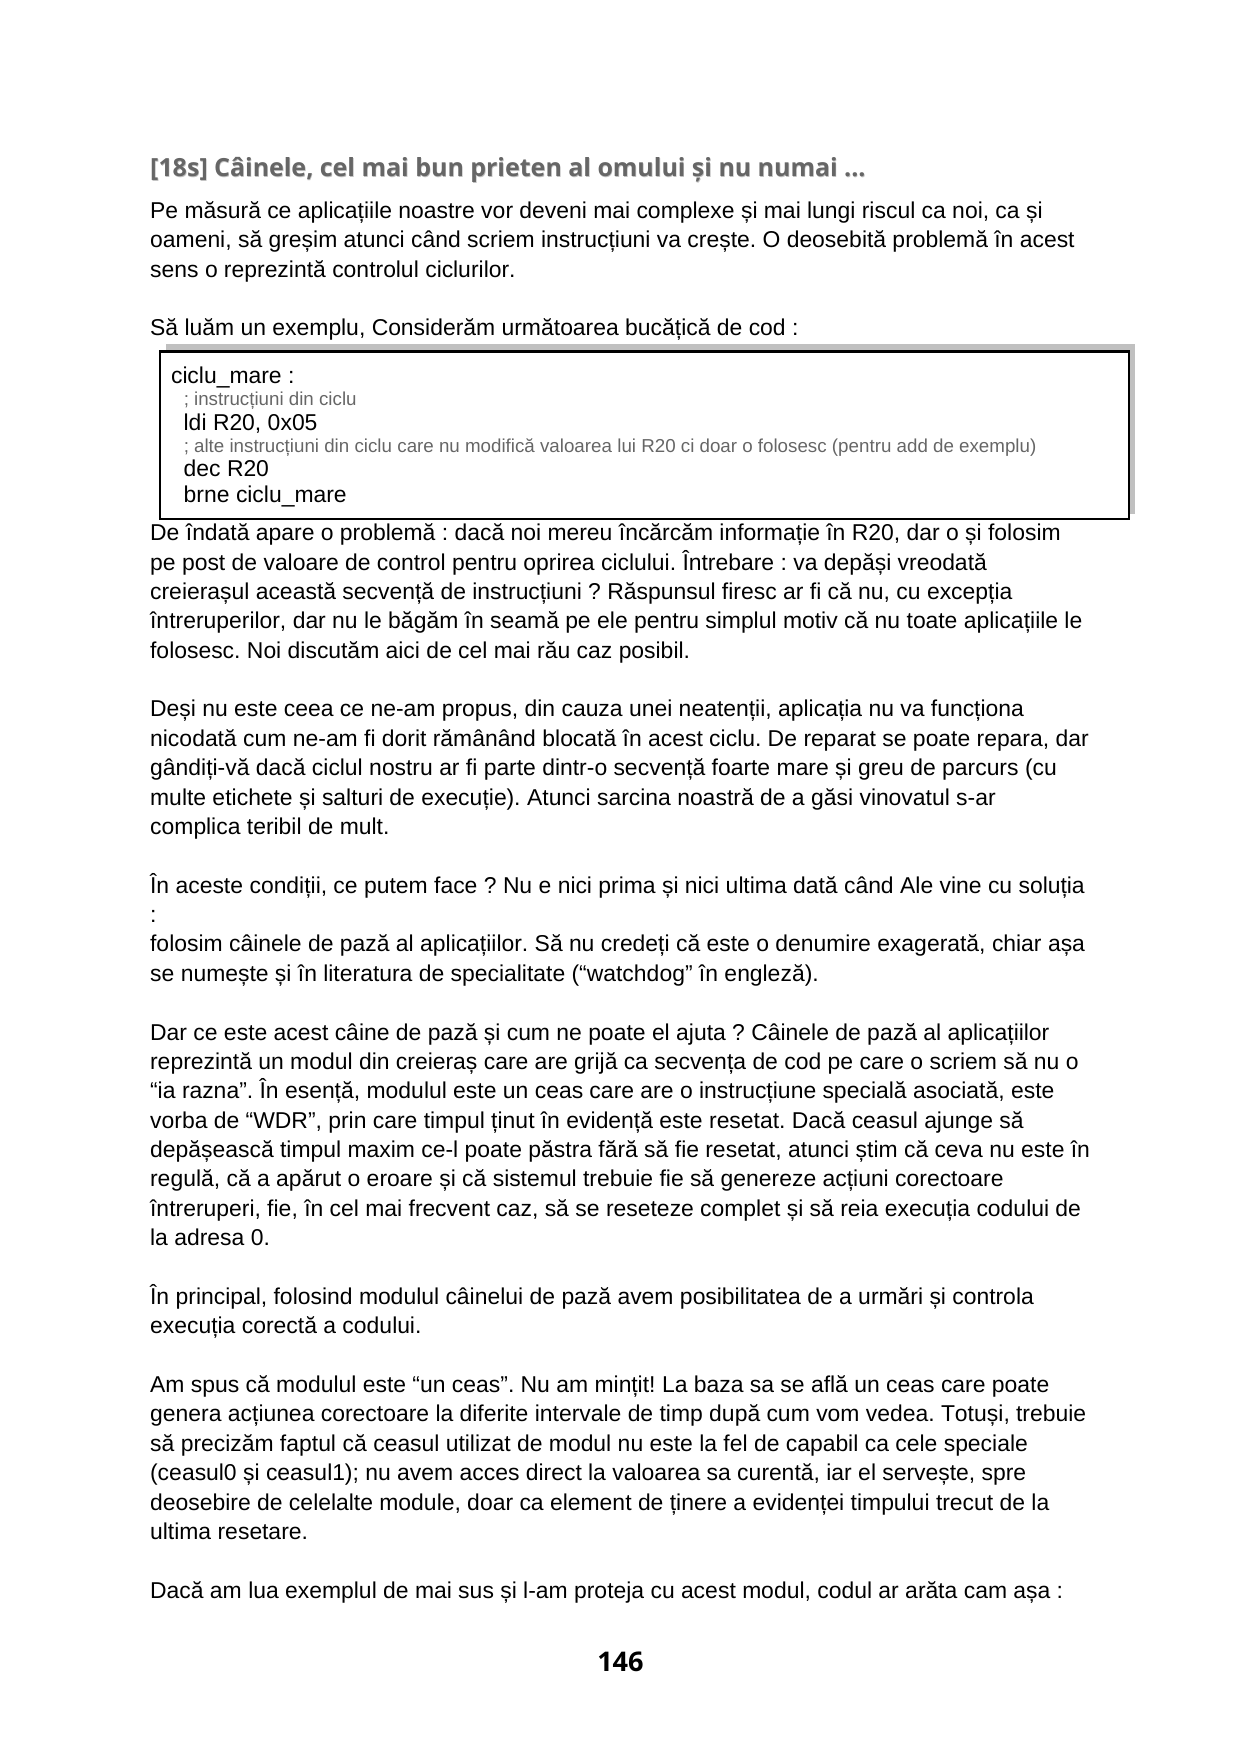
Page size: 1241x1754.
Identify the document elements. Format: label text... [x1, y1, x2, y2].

text Am spus că modulul este “un ceas”. Nu am mințit! La baza sa se află un ceas care poate genera acțiunea corectoare la diferite intervale de timp după cum vom vedea. Totuși, trebuie să precizăm faptul că ceasul utilizat de modul nu este la fel de capabil ca cele speciale (ceasul0 și ceasul1); nu avem acces direct la valoarea sa curentă, iar el servește, spre deosebire de celelalte module, doar ca element de ținere a evidenței timpului trecut de la ultima resetare. [150, 1372, 1091, 1544]
text Deși nu este ceea ce ne-am propus, din cauza unei neatenții, aplicația nu va funcționa nicodată cum ne-am fi dorit rămânând blocată în acest ciclu. De reparat se poate repara, dar gândiți-vă dacă ciclul nostru ar fi parte dintr-o secvență foarte mare și greu de parcurs (cu multe etichete și salturi de execuție). Atunci sarcina noastră de a găsi vinovatul s-ar complica teribil de mult. [150, 696, 1091, 839]
subtitle [18s] Câinele, cel mai bun prieten al omului și nu numai ... [150, 150, 1091, 184]
text folosim câinele de pază al aplicațiilor. Să nu credeți că este o denumire exagerată, chiar așa se numește și în literatura de specialitate (“watchdog” în engleză). [150, 931, 1091, 986]
text Dar ce este acest câine de pază și cum ne poate el ajuta ? Câinele de pază al aplicațiilor reprezintă un modul din creieraș care are grijă ca secvența de cod pe care o scriem să nu o “ia razna”. În esență, modulul este un ceas care are o instrucțiune specială asociată, este vorba de “WDR”, prin care timpul ținut în evidență este resetat. Dacă ceasul ajunge să depășească timpul maxim ce-l poate păstra fără să fie resetat, atunci știm că ceva nu este în regulă, că a apărut o eroare și că sistemul trebuie fie să genereze acțiuni corectoare întreruperi, fie, în cel mai frecvent caz, să se reseteze complet și să reia execuția codului de la adresa 0. [150, 1019, 1091, 1250]
text În aceste condiții, ce putem face ? Nu e nici prima și nici ultima dată când Ale vine cu soluția : [150, 872, 1091, 927]
table_header ciclu_mare : ; instrucțiuni din ciclu ldi R20, 0x05 ; alte instrucțiuni din ciclu care nu modifică valoarea lui R20 ci doar o folosesc (pentru add de exemplu) dec R20 brne ciclu_mare [161, 353, 1128, 518]
text În principal, folosind modulul câinelui de pază avem posibilitatea de a urmări și controla execuția corectă a codului. [150, 1283, 1091, 1338]
text De îndată apare o problemă : dacă noi mereu încărcăm informație în R20, dar o și folosim pe post de valoare de control pentru oprirea ciclului. Întrebare : va depăși vreodată creierașul această secvență de instrucțiuni ? Răspunsul firesc ar fi că nu, cu excepția întreruperilor, dar nu le băgăm în seamă pe ele pentru simplul motiv că nu toate aplicațiile le folosesc. Noi discutăm aici de cel mai rău caz posibil. [150, 520, 1091, 663]
text Pe măsură ce aplicațiile noastre vor deveni mai complexe și mai lungi riscul ca noi, ca și oameni, să greșim atunci când scriem instrucțiuni va crește. O deosebită problemă în acest sens o reprezintă controlul ciclurilor. [150, 197, 1091, 282]
text Să luăm un exemplu, Considerăm următoarea bucățică de cod : [150, 315, 1091, 341]
text Dacă am lua exemplul de mai sus și l-am proteja cu acest modul, codul ar arăta cam așa : [150, 1577, 1091, 1603]
